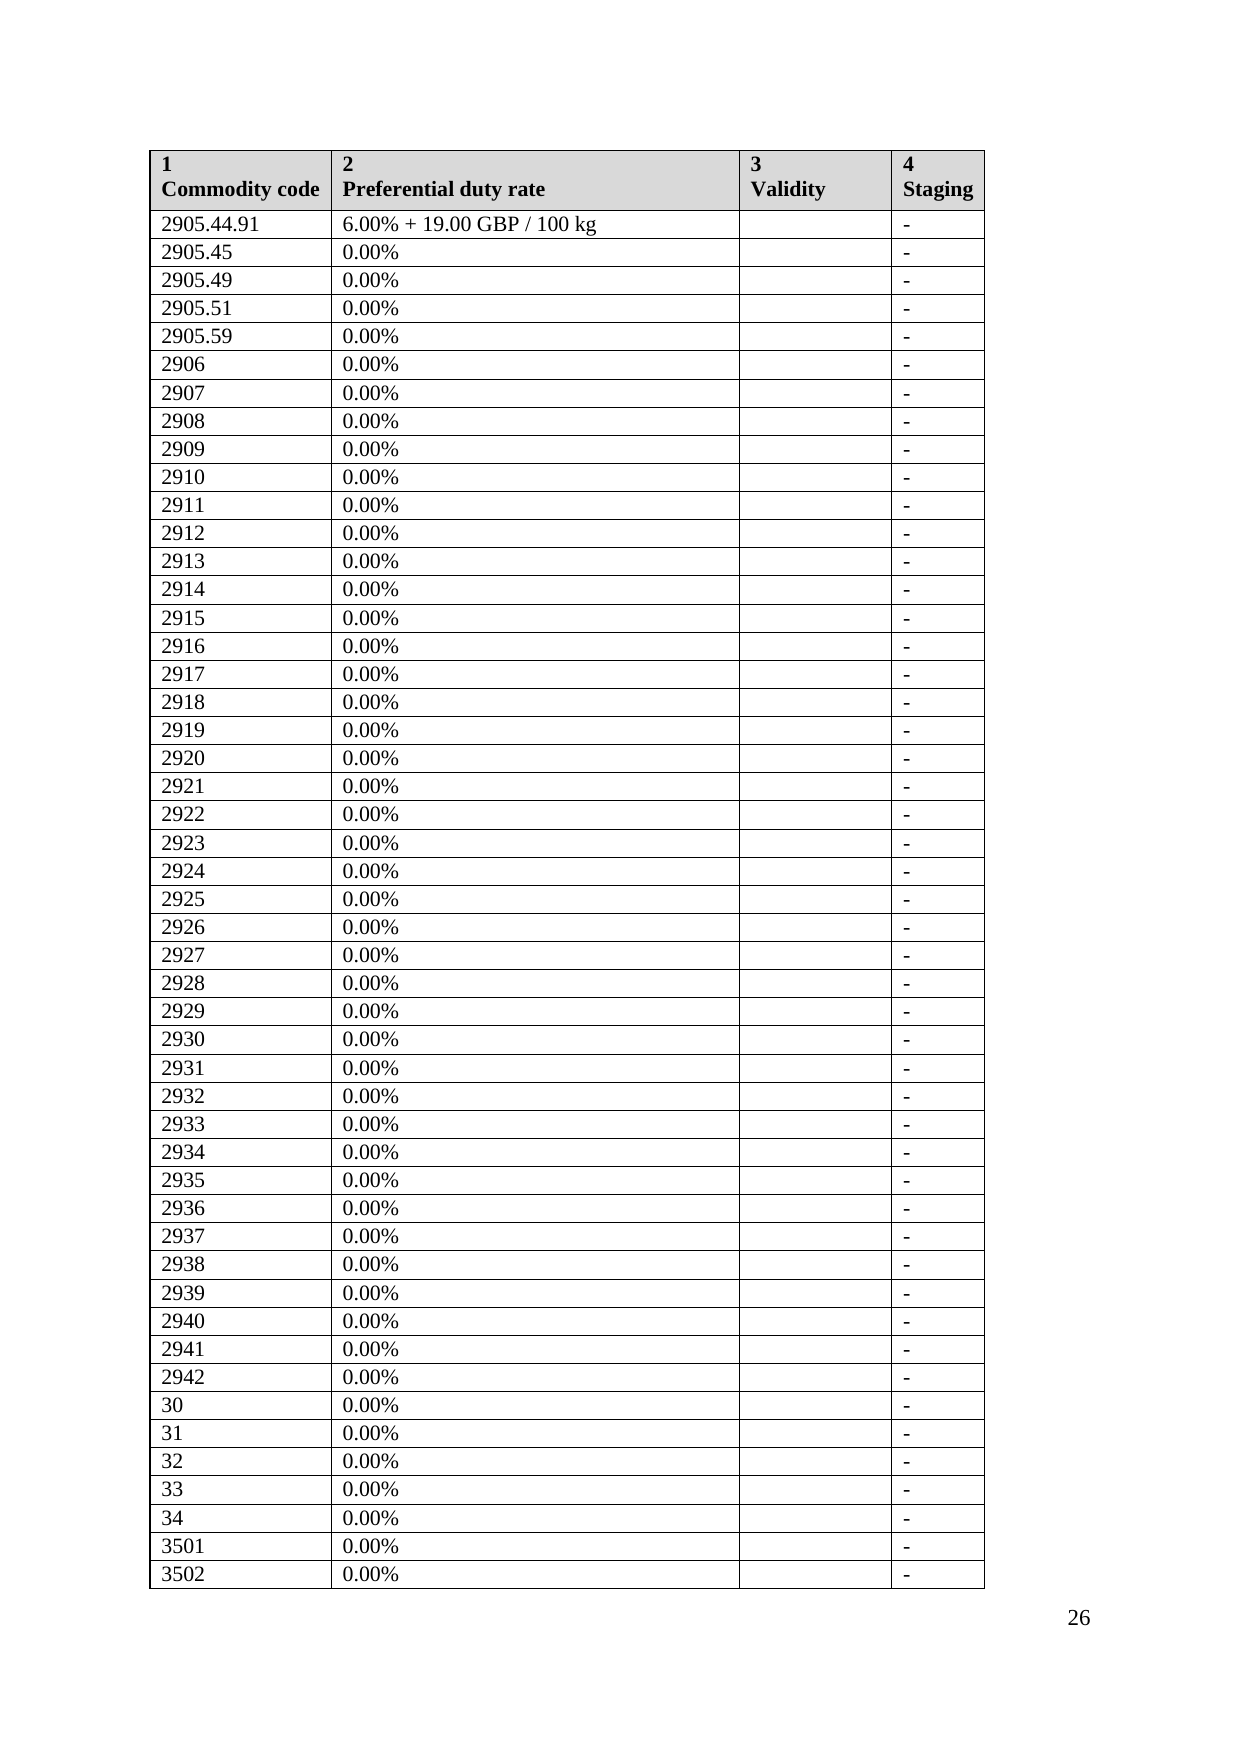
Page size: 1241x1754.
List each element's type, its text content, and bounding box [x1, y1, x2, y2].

table_cell 0.00% [332, 773, 739, 800]
table_cell 0.00% [332, 1392, 739, 1419]
table_cell - [892, 211, 984, 238]
table_cell [740, 1280, 891, 1307]
table_cell - [892, 1308, 984, 1335]
table_cell - [892, 1139, 984, 1166]
table_cell - [892, 548, 984, 575]
table_cell [740, 886, 891, 913]
table_cell 33 [151, 1476, 331, 1503]
table_cell [740, 605, 891, 632]
table_cell 0.00% [332, 1223, 739, 1250]
table_cell 30 [151, 1392, 331, 1419]
table_cell - [892, 1111, 984, 1138]
table_cell 0.00% [332, 1561, 739, 1588]
table_cell - [892, 1448, 984, 1475]
table_cell [740, 661, 891, 688]
table_cell - [892, 970, 984, 997]
table_cell [740, 492, 891, 519]
table_cell - [892, 661, 984, 688]
table_cell 2938 [151, 1251, 331, 1278]
table_cell [740, 351, 891, 378]
table_cell 0.00% [332, 520, 739, 547]
table_cell 0.00% [332, 239, 739, 266]
table_cell [740, 1448, 891, 1475]
table_cell 0.00% [332, 1055, 739, 1082]
table_cell 2908 [151, 408, 331, 435]
table_cell - [892, 998, 984, 1025]
table_cell [740, 436, 891, 463]
table_cell 0.00% [332, 1420, 739, 1447]
table_cell 0.00% [332, 942, 739, 969]
table_cell 3501 [151, 1533, 331, 1560]
table_cell - [892, 1561, 984, 1588]
table_cell [740, 295, 891, 322]
table_cell [740, 1533, 891, 1560]
table_cell 0.00% [332, 1308, 739, 1335]
table_cell 2923 [151, 830, 331, 857]
table_cell [740, 1251, 891, 1278]
table_cell 0.00% [332, 1139, 739, 1166]
table_cell 0.00% [332, 1111, 739, 1138]
table_cell - [892, 633, 984, 660]
table_cell 0.00% [332, 1026, 739, 1053]
table_cell [740, 745, 891, 772]
table_cell [740, 773, 891, 800]
table_cell [740, 1364, 891, 1391]
table_cell 0.00% [332, 1336, 739, 1363]
table_cell - [892, 576, 984, 603]
table_cell [740, 380, 891, 407]
table_cell 2905.45 [151, 239, 331, 266]
table_cell - [892, 295, 984, 322]
table_cell - [892, 1476, 984, 1503]
table_cell 0.00% [332, 548, 739, 575]
table_cell [740, 211, 891, 238]
table_cell 0.00% [332, 1195, 739, 1222]
table_cell 0.00% [332, 576, 739, 603]
table_cell 0.00% [332, 1083, 739, 1110]
table_cell 0.00% [332, 830, 739, 857]
table_cell 0.00% [332, 717, 739, 744]
table_header 4 Staging [892, 151, 984, 210]
table_cell [740, 1167, 891, 1194]
table_cell 0.00% [332, 1533, 739, 1560]
table_cell 2918 [151, 689, 331, 716]
table_cell - [892, 351, 984, 378]
table_cell 0.00% [332, 492, 739, 519]
table_cell - [892, 267, 984, 294]
table_cell 2940 [151, 1308, 331, 1335]
table_cell - [892, 1505, 984, 1532]
table_cell 2917 [151, 661, 331, 688]
table_cell 2911 [151, 492, 331, 519]
table_cell - [892, 1336, 984, 1363]
table_cell 2931 [151, 1055, 331, 1082]
table_cell 2905.44.91 [151, 211, 331, 238]
table_cell 2927 [151, 942, 331, 969]
table_cell - [892, 492, 984, 519]
table_cell 0.00% [332, 1251, 739, 1278]
table_cell 2916 [151, 633, 331, 660]
table_cell 2926 [151, 914, 331, 941]
table_cell [740, 1026, 891, 1053]
table_cell [740, 1420, 891, 1447]
table_cell 2933 [151, 1111, 331, 1138]
table_cell [740, 970, 891, 997]
table_cell 0.00% [332, 380, 739, 407]
table_cell - [892, 520, 984, 547]
table_cell [740, 1336, 891, 1363]
table_cell 2905.49 [151, 267, 331, 294]
table_cell - [892, 1392, 984, 1419]
table_cell 0.00% [332, 1448, 739, 1475]
table_cell 0.00% [332, 801, 739, 828]
table_cell [740, 520, 891, 547]
table_cell - [892, 323, 984, 350]
table_cell 0.00% [332, 970, 739, 997]
table_cell 0.00% [332, 633, 739, 660]
table_cell 6.00% + 19.00 GBP / 100 kg [332, 211, 739, 238]
table_cell 2937 [151, 1223, 331, 1250]
table_cell - [892, 408, 984, 435]
table_cell 2935 [151, 1167, 331, 1194]
table_cell 0.00% [332, 323, 739, 350]
table_cell [740, 717, 891, 744]
table_cell [740, 1561, 891, 1588]
table_cell 2924 [151, 858, 331, 885]
table_cell 2907 [151, 380, 331, 407]
table_header 3 Validity [740, 151, 891, 210]
table_cell [740, 548, 891, 575]
table_cell 0.00% [332, 464, 739, 491]
table_cell [740, 1505, 891, 1532]
table_cell 0.00% [332, 1280, 739, 1307]
table_cell - [892, 773, 984, 800]
table_cell 2939 [151, 1280, 331, 1307]
table_cell 2928 [151, 970, 331, 997]
table_cell 0.00% [332, 689, 739, 716]
table_cell [740, 633, 891, 660]
table_cell 2905.59 [151, 323, 331, 350]
table_cell [740, 942, 891, 969]
table_cell [740, 1476, 891, 1503]
table_cell 0.00% [332, 351, 739, 378]
table_cell 0.00% [332, 1476, 739, 1503]
table_cell 2925 [151, 886, 331, 913]
table_cell - [892, 1167, 984, 1194]
table_cell [740, 576, 891, 603]
table_cell 0.00% [332, 436, 739, 463]
table_cell 31 [151, 1420, 331, 1447]
table_cell 0.00% [332, 661, 739, 688]
table_cell [740, 1308, 891, 1335]
table_cell 2920 [151, 745, 331, 772]
table_cell - [892, 1026, 984, 1053]
table_cell 0.00% [332, 1364, 739, 1391]
table_cell - [892, 605, 984, 632]
table_cell - [892, 464, 984, 491]
table_cell [740, 830, 891, 857]
table_cell - [892, 380, 984, 407]
table_cell - [892, 745, 984, 772]
table_cell 0.00% [332, 886, 739, 913]
table_cell - [892, 1364, 984, 1391]
table_cell [740, 998, 891, 1025]
table_cell - [892, 830, 984, 857]
table_cell 2922 [151, 801, 331, 828]
table_cell - [892, 1223, 984, 1250]
table_cell [740, 408, 891, 435]
table_cell - [892, 801, 984, 828]
table_cell 2905.51 [151, 295, 331, 322]
table_cell - [892, 942, 984, 969]
table_cell - [892, 914, 984, 941]
table_cell 0.00% [332, 998, 739, 1025]
table_cell 0.00% [332, 1505, 739, 1532]
table_cell 2915 [151, 605, 331, 632]
table_cell - [892, 1083, 984, 1110]
table_cell - [892, 436, 984, 463]
table_cell [740, 689, 891, 716]
table_cell 2914 [151, 576, 331, 603]
table_cell 2941 [151, 1336, 331, 1363]
table_cell 2942 [151, 1364, 331, 1391]
table_cell 2936 [151, 1195, 331, 1222]
table_cell 2934 [151, 1139, 331, 1166]
table_cell 0.00% [332, 914, 739, 941]
table_cell [740, 1111, 891, 1138]
table_cell 2932 [151, 1083, 331, 1110]
table_cell 2912 [151, 520, 331, 547]
table_cell [740, 914, 891, 941]
table_cell [740, 267, 891, 294]
table_cell 32 [151, 1448, 331, 1475]
table_cell - [892, 1055, 984, 1082]
table_cell [740, 1195, 891, 1222]
table_cell - [892, 239, 984, 266]
table_cell [740, 1223, 891, 1250]
table_cell 2921 [151, 773, 331, 800]
table_cell [740, 1055, 891, 1082]
table_cell 2913 [151, 548, 331, 575]
table_cell - [892, 1195, 984, 1222]
table_cell - [892, 886, 984, 913]
table_cell 0.00% [332, 267, 739, 294]
table_cell - [892, 717, 984, 744]
table_cell - [892, 1251, 984, 1278]
table_cell 2909 [151, 436, 331, 463]
table_cell - [892, 1420, 984, 1447]
table_cell [740, 323, 891, 350]
table_cell 2930 [151, 1026, 331, 1053]
table_cell [740, 464, 891, 491]
table_cell 0.00% [332, 295, 739, 322]
table_cell [740, 858, 891, 885]
table_cell [740, 239, 891, 266]
table_cell 0.00% [332, 605, 739, 632]
table_cell - [892, 1280, 984, 1307]
table_cell 0.00% [332, 745, 739, 772]
table_cell 0.00% [332, 858, 739, 885]
table_cell - [892, 689, 984, 716]
table_cell [740, 1392, 891, 1419]
table_cell [740, 801, 891, 828]
table_cell 2910 [151, 464, 331, 491]
table_cell 3502 [151, 1561, 331, 1588]
table_cell - [892, 858, 984, 885]
table_cell 34 [151, 1505, 331, 1532]
table_cell - [892, 1533, 984, 1560]
table_header 1 Commodity code [151, 151, 331, 210]
table_cell 2919 [151, 717, 331, 744]
table_header 2 Preferential duty rate [332, 151, 739, 210]
table_cell [740, 1139, 891, 1166]
table_cell [740, 1083, 891, 1110]
table_cell 2929 [151, 998, 331, 1025]
table_cell 0.00% [332, 1167, 739, 1194]
table_cell 0.00% [332, 408, 739, 435]
table_cell 2906 [151, 351, 331, 378]
